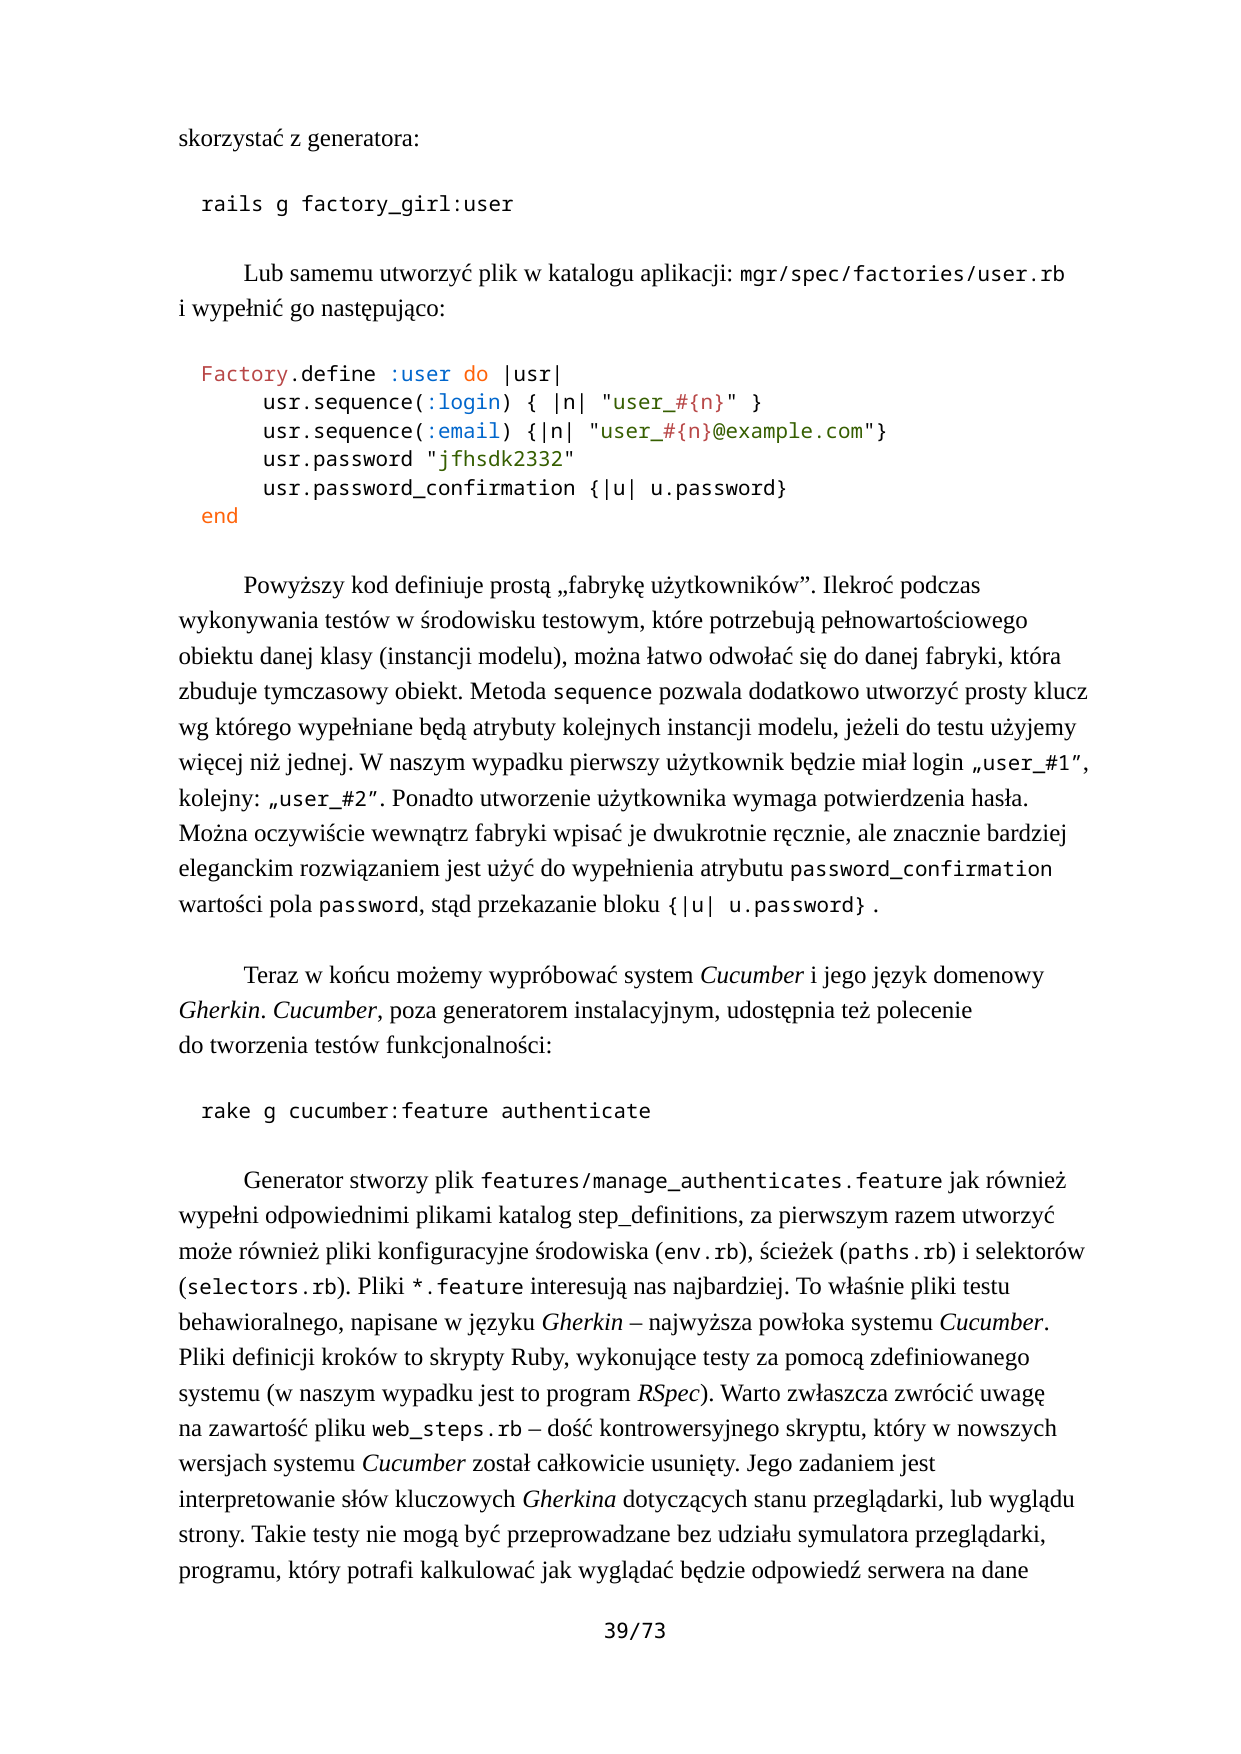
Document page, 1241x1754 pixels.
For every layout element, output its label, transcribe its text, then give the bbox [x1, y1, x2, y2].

text Powyższy kod definiuje prostą „fabrykę użytkowników”. Ilekroć podczas wykonywania testów w środowisku testowym, które potrzebują pełnowartościowego obiektu danej klasy (instancji modelu), można łatwo odwołać się do danej fabryki, która zbuduje tymczasowy obiekt. Metoda sequence pozwala dodatkowo utworzyć prosty klucz wg którego wypełniane będą atrybuty kolejnych instancji modelu, jeżeli do testu użyjemy więcej niż jednej. W naszym wypadku pierwszy użytkownik będzie miał login „user_#1”, kolejny: „user_#2”. Ponadto utworzenie użytkownika wymaga potwierdzenia hasła. Można oczywiście wewnątrz fabryki wpisać je dwukrotnie ręcznie, ale znacznie bardziej eleganckim rozwiązaniem jest użyć do wypełnienia atrybutu password_confirmation wartości pola password, stąd przekazanie bloku {|u| u.password} . [178, 565, 1093, 919]
text Generator stworzy plik features/manage_authenticates.feature jak również wypełni odpowiednimi plikami katalog step_definitions, za pierwszym razem utworzyć może również pliki konfiguracyjne środowiska (env.rb), ścieżek (paths.rb) i selektorów (selectors.rb). Pliki *.feature interesują nas najbardziej. To właśnie pliki testu behawioralnego, napisane w języku Gherkin – najwyższa powłoka systemu Cucumber. Pliki definicji kroków to skrypty Ruby, wykonujące testy za pomocą zdefiniowanego systemu (w naszym wypadku jest to program RSpec). Warto zwłaszcza zwrócić uwagę na zawartość pliku web_steps.rb – dość kontrowersyjnego skryptu, który w nowszych wersjach systemu Cucumber został całkowicie usunięty. Jego zadaniem jest interpretowanie słów kluczowych Gherkina dotyczących stanu przeglądarki, lub wyglądu strony. Takie testy nie mogą być przeprowadzane bez udziału symulatora przeglądarki, programu, który potrafi kalkulować jak wyglądać będzie odpowiedź serwera na dane [178, 1160, 1093, 1585]
text skorzystać z generatora: [178, 118, 1093, 153]
text Teraz w końcu możemy wypróbować system Cucumber i jego język domenowy Gherkin. Cucumber, poza generatorem instalacyjnym, udostępnia też polecenie do tworzenia testów funkcjonalności: [178, 955, 1093, 1061]
text rake g cucumber:feature authenticate [189, 1096, 1093, 1125]
text rails g factory_girl:user [189, 189, 1093, 217]
table_header Factory.define :user do |usr| usr.sequence(:login) { |n| "user_#{n}" } usr.sequence(:email) {|n| "user_#{n}@example.com"} usr.password "jfhsdk2332" usr.password_confirmation {|u| u.password} end [177, 359, 1093, 530]
text Lub samemu utworzyć plik w katalogu aplikacji: mgr/spec/factories/user.rb i wypełnić go następująco: [178, 253, 1093, 324]
